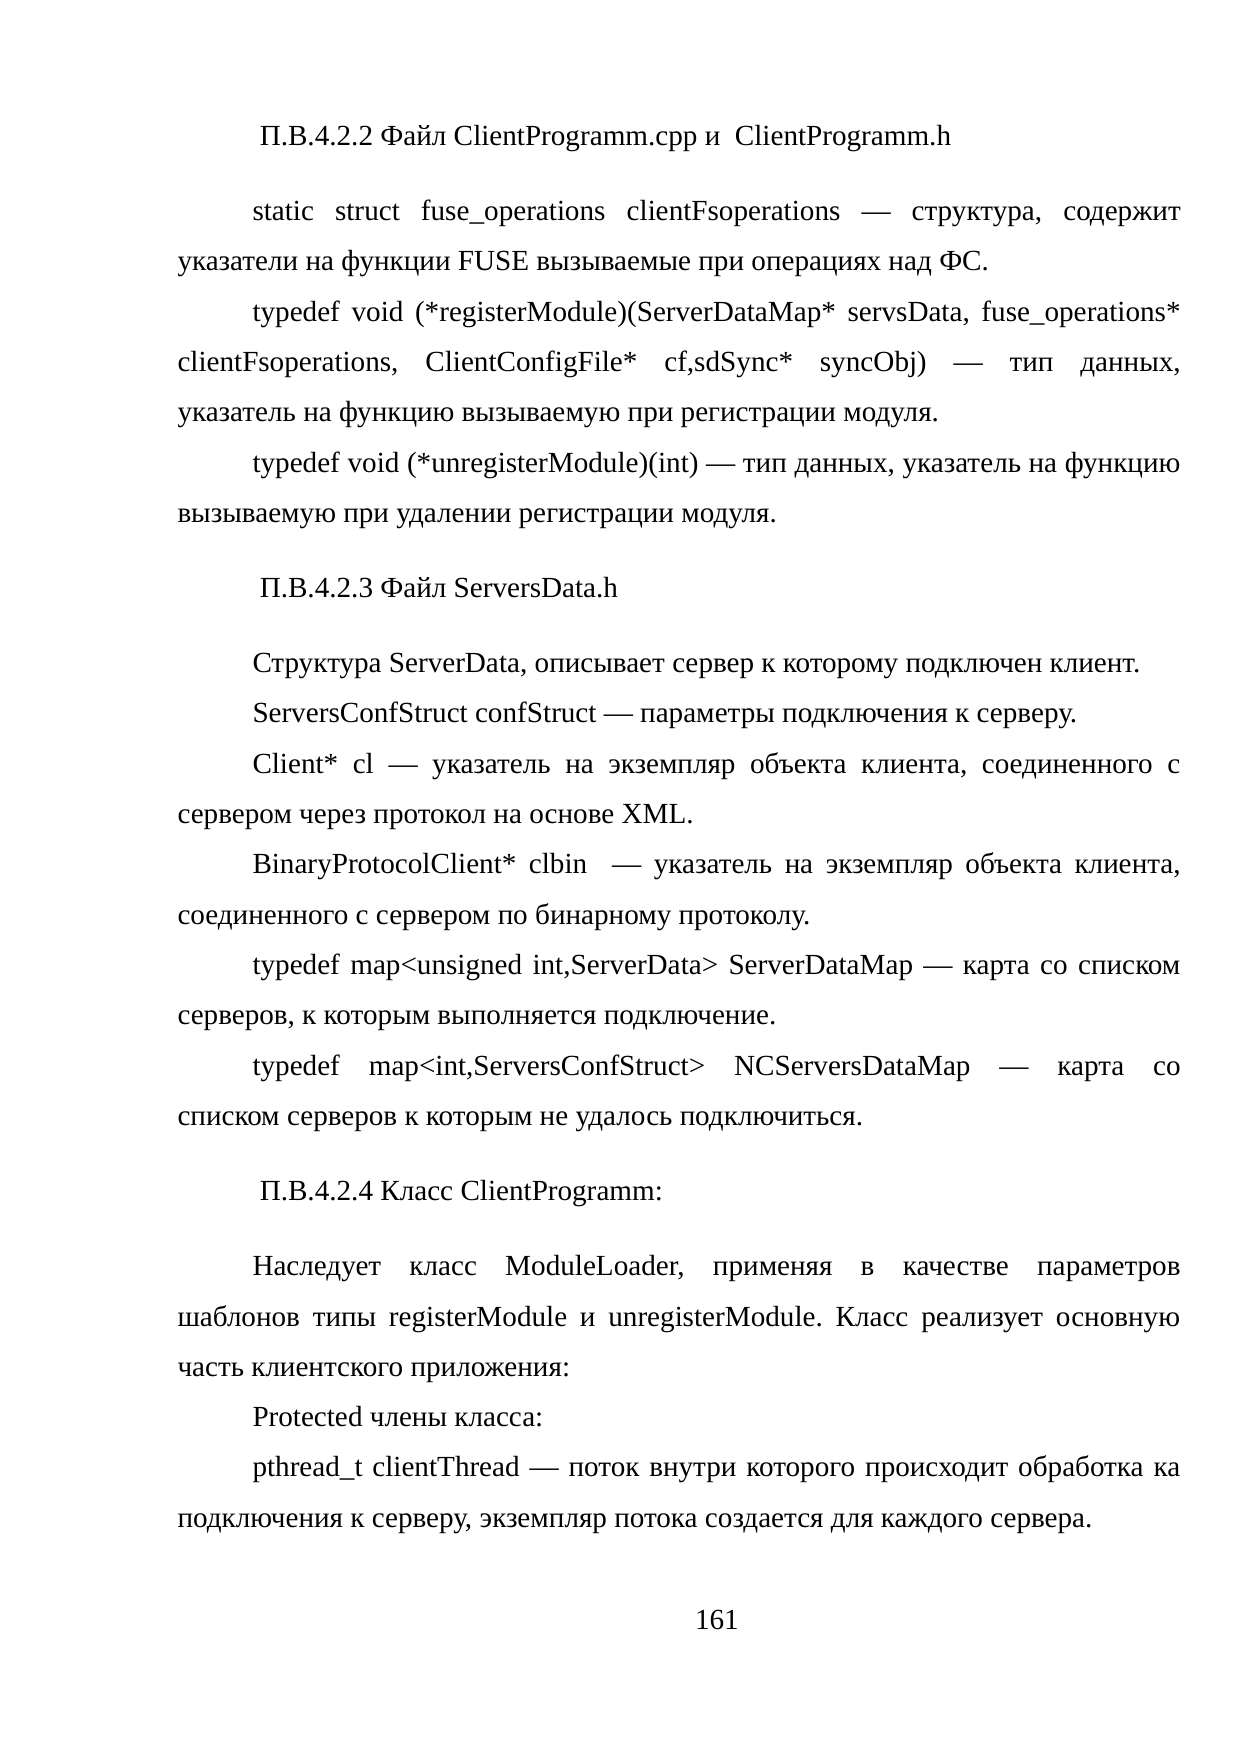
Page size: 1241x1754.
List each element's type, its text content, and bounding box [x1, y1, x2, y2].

list Класс ClientProgramm: [252, 1173, 1181, 1207]
text typedef map<int,ServersConfStruct> NCServersDataMap — карта со списком серверов к которым не удалось подключиться. [177, 1048, 1181, 1132]
text Protected члены класса: [177, 1399, 1181, 1433]
text pthread_t clientThread — поток внутри которого происходит обработка ка подключения к серверу, экземпляр потока создается для каждого сервера. [177, 1449, 1181, 1533]
text Client* cl — указатель на экземпляр объекта клиента, соединенного с сервером через протокол на основе XML. [177, 746, 1181, 830]
text ServersConfStruct confStruct — параметры подключения к серверу. [177, 696, 1181, 729]
text Структура ServerData, описывает сервер к которому подключен клиент. [177, 645, 1181, 679]
text typedef void (*unregisterModule)(int) — тип данных, указатель на функцию вызываемую при удалении регистрации модуля. [177, 445, 1181, 529]
list Файл ClientProgramm.cpp и ClientProgramm.h [252, 118, 1181, 152]
list Файл ServersData.h [252, 570, 1181, 604]
text static struct fuse_operations clientFsoperations — структура, содержит указатели на функции FUSE вызываемые при операциях над ФС. [177, 193, 1181, 277]
text Наследует класс ModuleLoader, применяя в качестве параметров шаблонов типы registerModule и unregisterModule. Класс реализует основную часть клиентского приложения: [177, 1248, 1181, 1382]
text BinaryProtocolClient* clbin — указатель на экземпляр объекта клиента, соединенного с сервером по бинарному протоколу. [177, 847, 1181, 930]
text typedef map<unsigned int,ServerData> ServerDataMap — карта со списком серверов, к которым выполняется подключение. [177, 947, 1181, 1031]
text typedef void (*registerModule)(ServerDataMap* servsData, fuse_operations* clientFsoperations, ClientConfigFile* cf,sdSync* syncObj) — тип данных, указатель на функцию вызываемую при регистрации модуля. [177, 294, 1181, 428]
